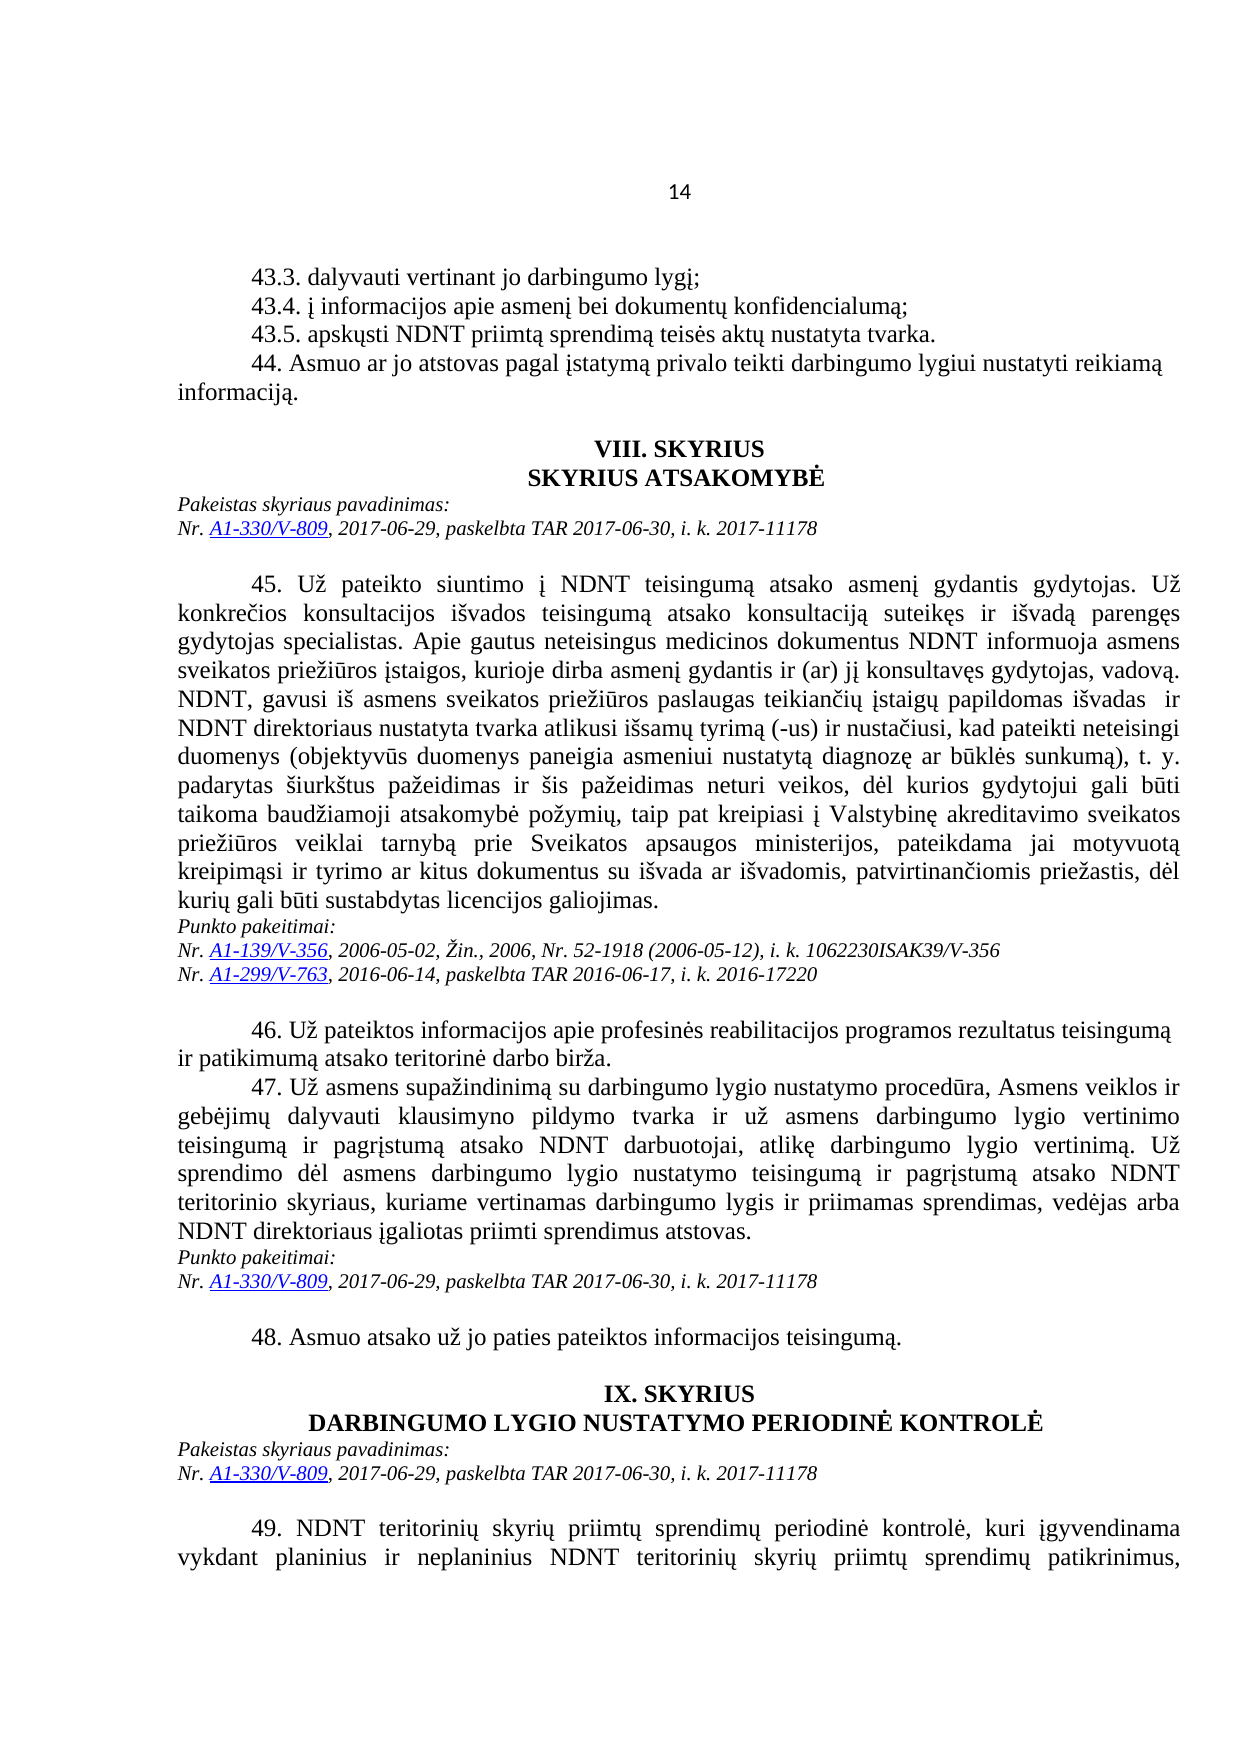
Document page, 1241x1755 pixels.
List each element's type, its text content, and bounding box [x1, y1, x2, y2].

text 48. Asmuo atsako už jo paties pateiktos informacijos teisingumą. [177, 1322, 1181, 1350]
text VIII. SKYRIUS [177, 434, 1181, 463]
text Nr. A1-139/V-356, 2006-05-02, Žin., 2006, Nr. 52-1918 (2006-05-12), i. k. 1062230ISAK39/V-356 [177, 938, 1181, 962]
text Pakeistas skyriaus pavadinimas: [177, 1437, 1181, 1461]
text 45. Už pateikto siuntimo į NDNT teisingumą atsako asmenį gydantis gydytojas. Už konkrečios konsultacijos išvados teisingumą atsako konsultaciją suteikęs ir išvadą parengęs gydytojas specialistas. Apie gautus neteisingus medicinos dokumentus NDNT informuoja asmens sveikatos priežiūros įstaigos, kurioje dirba asmenį gydantis ir (ar) jį konsultavęs gydytojas, vadovą. NDNT, gavusi iš asmens sveikatos priežiūros paslaugas teikiančių įstaigų papildomas išvadas ir NDNT direktoriaus nustatyta tvarka atlikusi išsamų tyrimą (-us) ir nustačiusi, kad pateikti neteisingi duomenys (objektyvūs duomenys paneigia asmeniui nustatytą diagnozę ar būklės sunkumą), t. y. padarytas šiurkštus pažeidimas ir šis pažeidimas neturi veikos, dėl kurios gydytojui gali būti taikoma baudžiamoji atsakomybė požymių, taip pat kreipiasi į Valstybinę akreditavimo sveikatos priežiūros veiklai tarnybą prie Sveikatos apsaugos ministerijos, pateikdama jai motyvuotą kreipimąsi ir tyrimo ar kitus dokumentus su išvada ar išvadomis, patvirtinančiomis priežastis, dėl kurių gali būti sustabdytas licencijos galiojimas. [177, 569, 1181, 914]
text Nr. A1-330/V-809, 2017-06-29, paskelbta TAR 2017-06-30, i. k. 2017-11178 [177, 1461, 1181, 1485]
text Nr. A1-330/V-809, 2017-06-29, paskelbta TAR 2017-06-30, i. k. 2017-11178 [177, 516, 1181, 540]
text 43.5. apskųsti NDNT priimtą sprendimą teisės aktų nustatyta tvarka. [177, 319, 1181, 348]
text Punkto pakeitimai: [177, 914, 1181, 938]
text IX. SKYRIUS [177, 1379, 1181, 1408]
text Nr. A1-299/V-763, 2016-06-14, paskelbta TAR 2016-06-17, i. k. 2016-17220 [177, 962, 1181, 986]
text 43.4. į informacijos apie asmenį bei dokumentų konfidencialumą; [177, 291, 1181, 319]
text Punkto pakeitimai: [177, 1245, 1181, 1269]
text 47. Už asmens supažindinimą su darbingumo lygio nustatymo procedūra, Asmens veiklos ir gebėjimų dalyvauti klausimyno pildymo tvarka ir už asmens darbingumo lygio vertinimo teisingumą ir pagrįstumą atsako NDNT darbuotojai, atlikę darbingumo lygio vertinimą. Už sprendimo dėl asmens darbingumo lygio nustatymo teisingumą ir pagrįstumą atsako NDNT teritorinio skyriaus, kuriame vertinamas darbingumo lygis ir priimamas sprendimas, vedėjas arba NDNT direktoriaus įgaliotas priimti sprendimus atstovas. [177, 1072, 1181, 1245]
text 46. Už pateiktos informacijos apie profesinės reabilitacijos programos rezultatus teisingumą ir patikimumą atsako teritorinė darbo birža. [177, 1015, 1181, 1072]
text SKYRIUS ATSAKOMYBĖ [177, 463, 1181, 492]
text Pakeistas skyriaus pavadinimas: [177, 492, 1181, 516]
text Nr. A1-330/V-809, 2017-06-29, paskelbta TAR 2017-06-30, i. k. 2017-11178 [177, 1269, 1181, 1293]
text 49. NDNT teritorinių skyrių priimtų sprendimų periodinė kontrolė, kuri įgyvendinama vykdant planinius ir neplaninius NDNT teritorinių skyrių priimtų sprendimų patikrinimus, [177, 1513, 1181, 1571]
text DARBINGUMO LYGIO NUSTATYMO PERIODINĖ KONTROLĖ [177, 1408, 1181, 1437]
text 44. Asmuo ar jo atstovas pagal įstatymą privalo teikti darbingumo lygiui nustatyti reikiamą informaciją. [177, 348, 1181, 406]
text 43.3. dalyvauti vertinant jo darbingumo lygį; [177, 262, 1181, 291]
